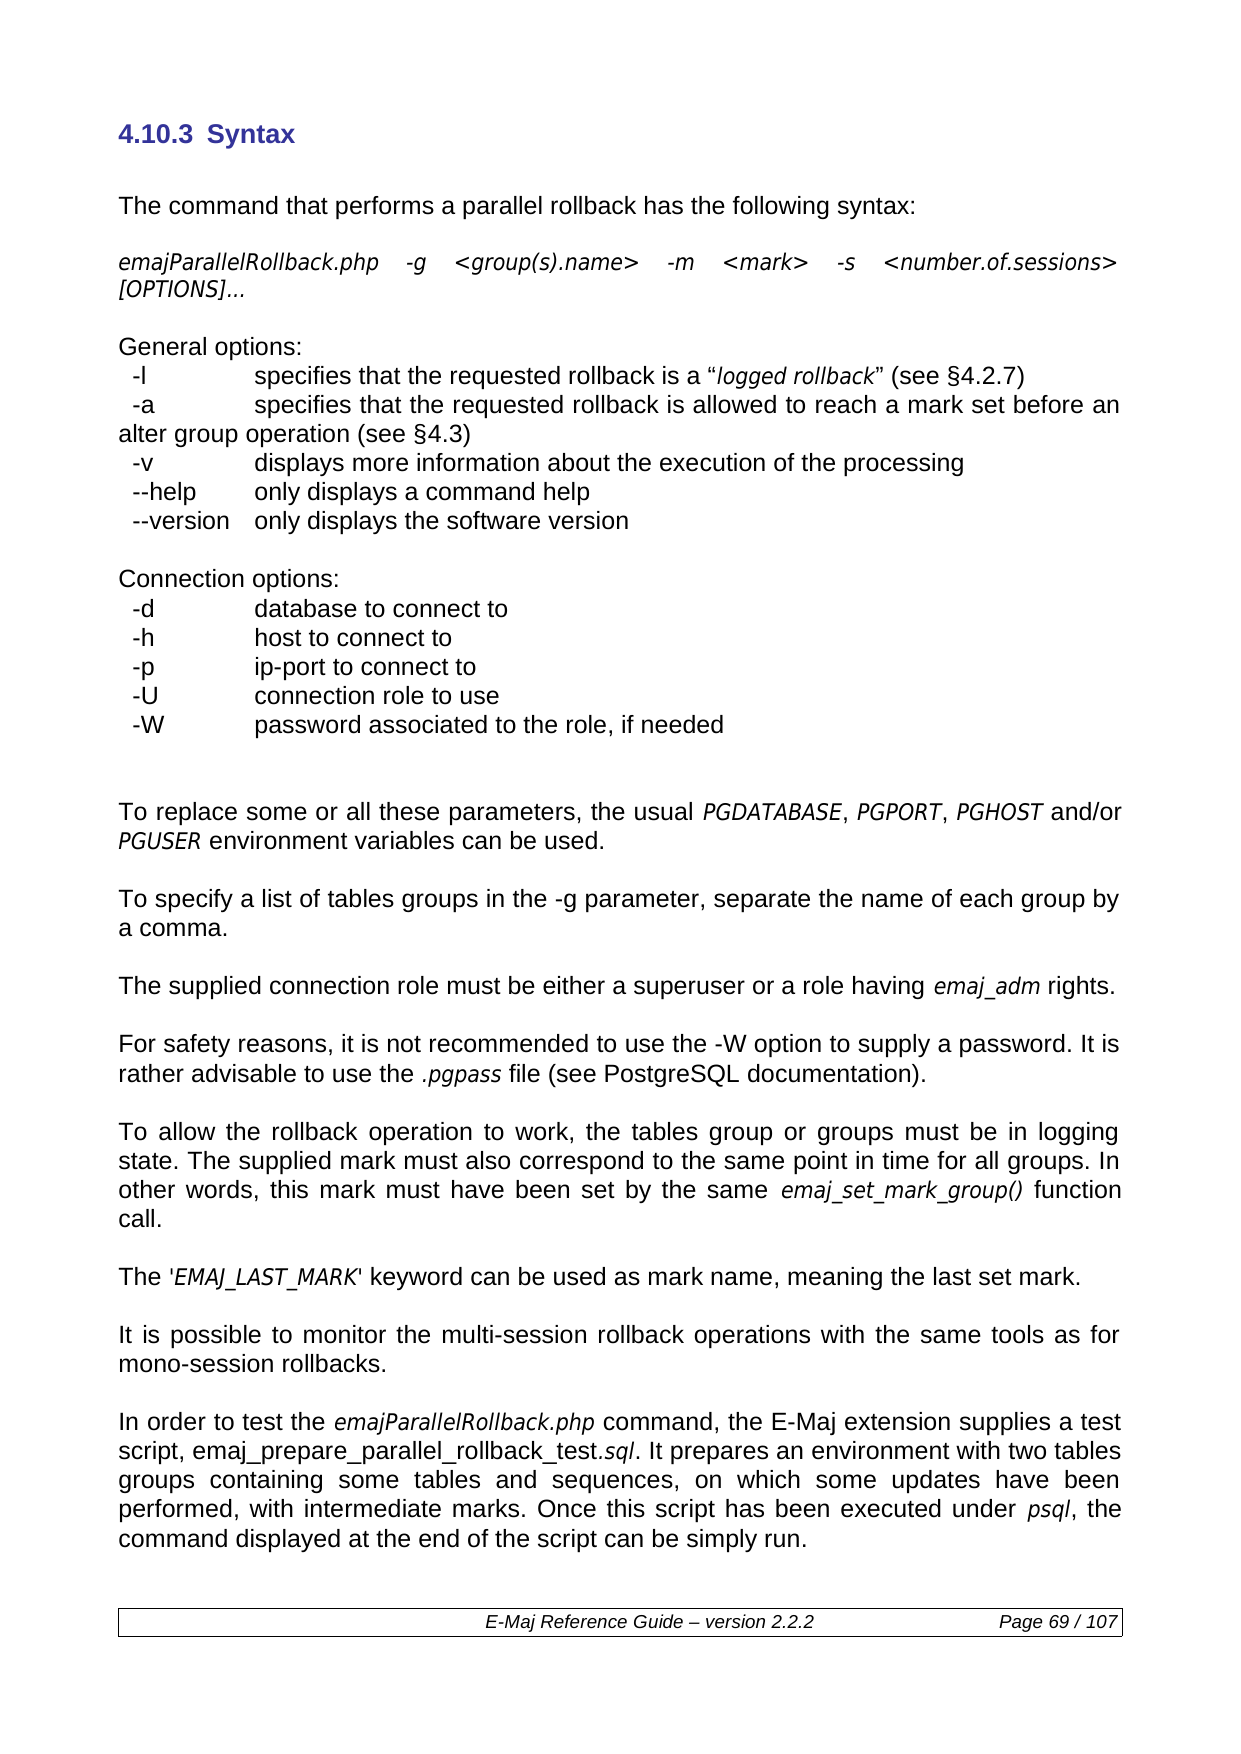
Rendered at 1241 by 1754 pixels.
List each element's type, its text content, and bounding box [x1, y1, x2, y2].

text --help only displays a command help [118, 477, 1122, 506]
text To allow the rollback operation to work, the tables group or groups must be in logging state. The supplied mark must also correspond to the same point in time for all groups. In other words, this mark must have been set by the same emaj_set_mark_group() function call. [118, 1117, 1122, 1233]
text The supplied connection role must be either a superuser or a role having emaj_adm rights. [118, 971, 1122, 1000]
text --version only displays the software version [118, 506, 1122, 535]
text In order to test the emajParallelRollback.php command, the E-Maj extension supplies a test script, emaj_prepare_parallel_rollback_test.sql. It prepares an environment with two tables groups containing some tables and sequences, on which some updates have been performed, with intermediate marks. Once this script has been executed under psql, the command displayed at the end of the script can be simply run. [118, 1407, 1122, 1552]
text General options: [118, 332, 1122, 361]
text The command that performs a parallel rollback has the following syntax: [118, 191, 1122, 220]
text The 'EMAJ_LAST_MARK' keyword can be used as mark name, meaning the last set mark. [118, 1262, 1122, 1291]
text -l specifies that the requested rollback is a “logged rollback” (see §4.2.7) [118, 361, 1122, 390]
text Connection options: [118, 564, 1122, 593]
text -a specifies that the requested rollback is allowed to reach a mark set before an alter group operation (see §4.3) [118, 390, 1122, 448]
text -v displays more information about the execution of the processing [118, 448, 1122, 477]
text -h host to connect to [118, 622, 1122, 652]
text To specify a list of tables groups in the -g parameter, separate the name of each group by a comma. [118, 884, 1122, 942]
subtitle Syntax [118, 118, 1122, 149]
text emajParallelRollback.php -g <group(s).name> -m <mark> -s <number.of.sessions> [OPTIONS]... [118, 249, 1122, 303]
text -U connection role to use [118, 681, 1122, 710]
text -d database to connect to [118, 593, 1122, 622]
text -W password associated to the role, if needed [118, 710, 1122, 739]
text To replace some or all these parameters, the usual PGDATABASE, PGPORT, PGHOST and/or PGUSER environment variables can be used. [118, 797, 1122, 855]
text It is possible to monitor the multi-session rollback operations with the same tools as for mono-session rollbacks. [118, 1320, 1122, 1378]
text For safety reasons, it is not recommended to use the -W option to supply a password. It is rather advisable to use the .pgpass file (see PostgreSQL documentation). [118, 1029, 1122, 1087]
text -p ip-port to connect to [118, 652, 1122, 681]
